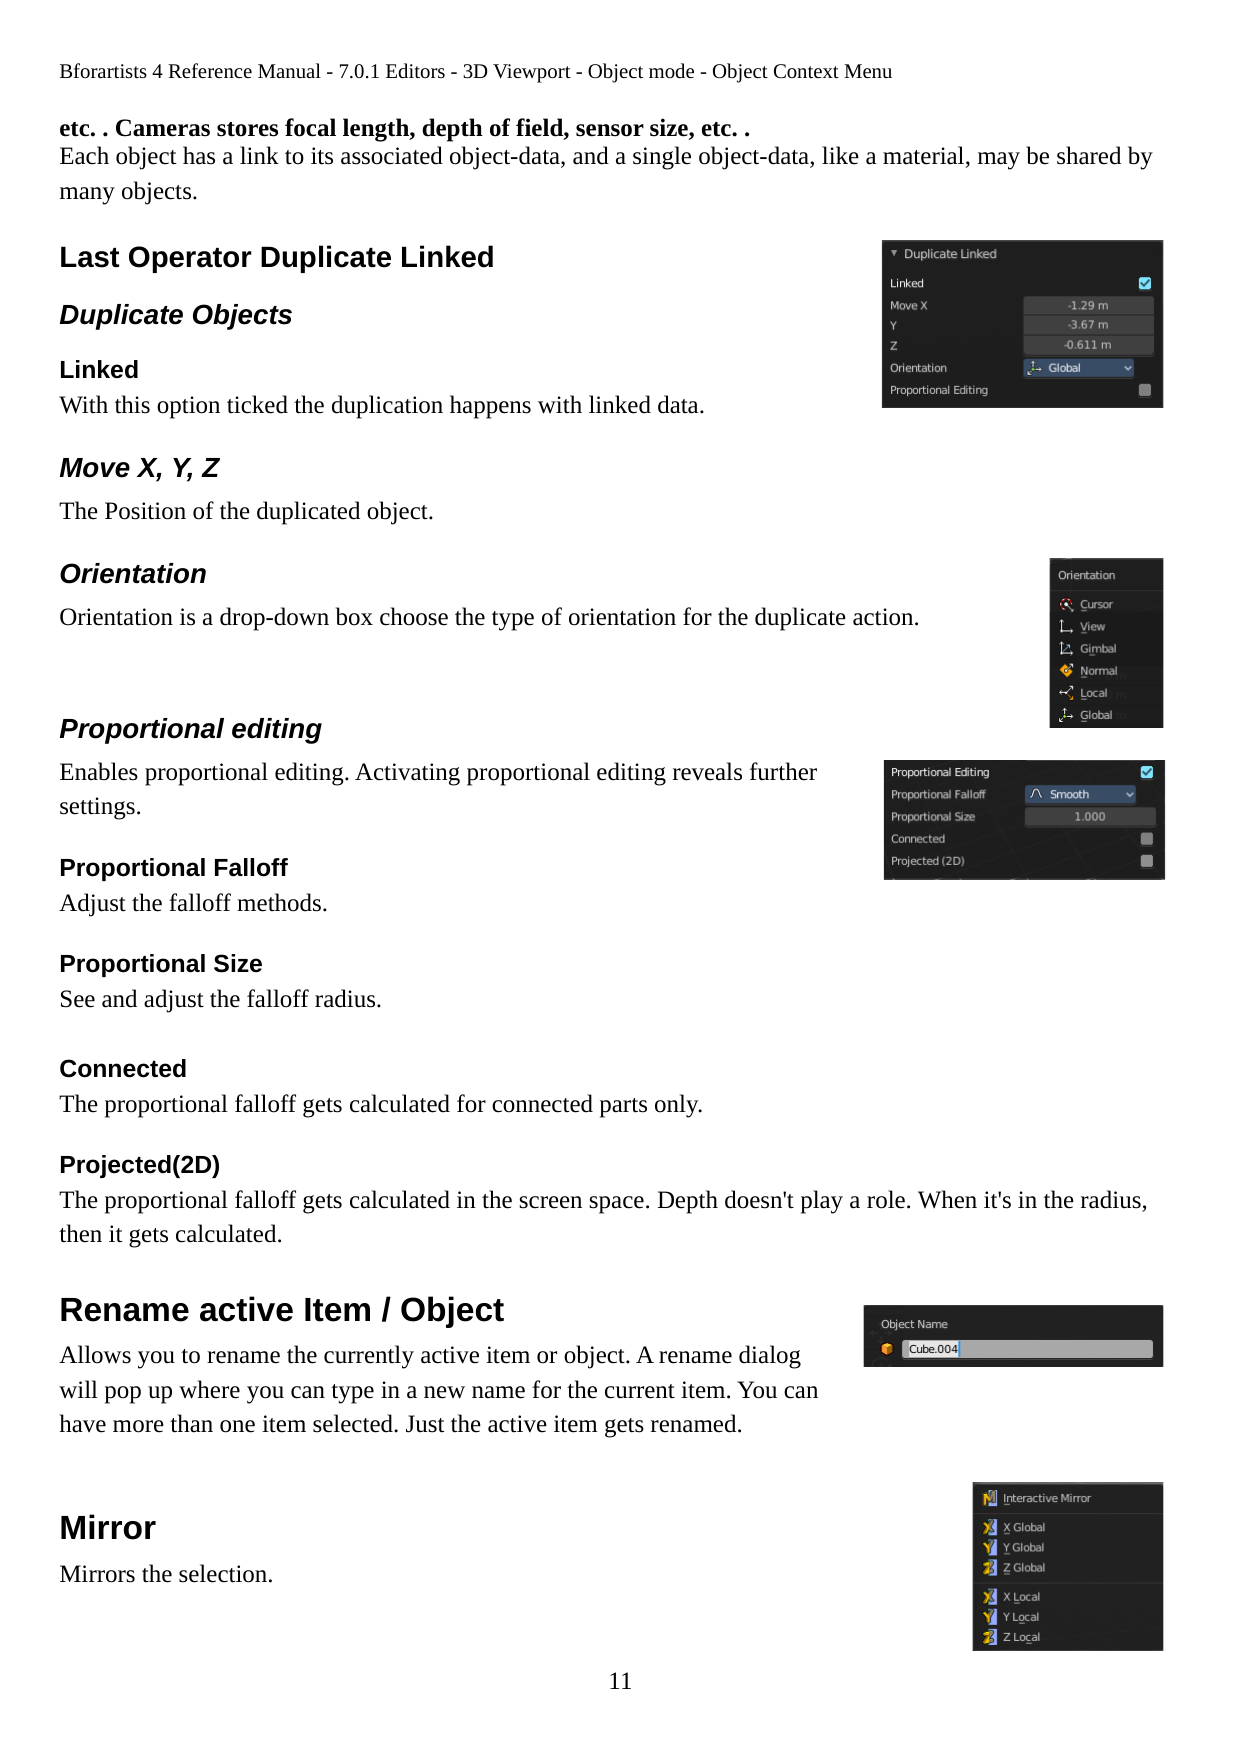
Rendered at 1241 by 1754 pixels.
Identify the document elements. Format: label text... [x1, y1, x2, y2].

subtitle Rename active Item / Object [59, 1289, 1181, 1328]
subtitle Orientation [59, 557, 1181, 589]
text Mirrors the selection. [59, 1559, 972, 1588]
text Adjust the falloff methods. [59, 888, 1181, 916]
subtitle [1164, 1508, 1181, 1547]
text Allows you to rename the currently active item or object. A rename dialog will pop up where you can type in a new name for the current item. You can have more than one item selected. Just the active item gets renamed. [59, 1341, 1181, 1438]
subtitle [1164, 298, 1181, 330]
text With this option ticked the duplication happens with linked data. [59, 390, 1181, 419]
picture [972, 1482, 1164, 1651]
text Enables proportional editing. Activating proportional editing reveals further settings. [59, 757, 1181, 820]
text Each object has a link to its associated object-data, and a single object-data, like a material, may be shared by many objects. [59, 141, 1181, 204]
picture [881, 240, 1164, 408]
subtitle [1164, 355, 1181, 384]
subtitle Duplicate Objects [59, 298, 881, 330]
text The proportional falloff gets calculated for connected parts only. [59, 1089, 1181, 1117]
subtitle Linked [59, 355, 881, 384]
text [1164, 1559, 1181, 1588]
subtitle Proportional editing [59, 712, 1181, 744]
subtitle Last Operator Duplicate Linked [59, 239, 1181, 273]
text The proportional falloff gets calculated in the screen space. Depth doesn't play a role. When it's in the radius, then it gets calculated. [59, 1185, 1181, 1248]
text See and adjust the falloff radius. [59, 984, 1181, 1013]
picture [883, 760, 1166, 880]
subtitle Connected [59, 1054, 1181, 1082]
subtitle etc. . Cameras stores focal length, depth of field, sensor size, etc. . [59, 113, 1181, 141]
subtitle Mirror [59, 1508, 972, 1547]
subtitle Move X, Y, Z [59, 451, 1181, 483]
subtitle Proportional Falloff [59, 853, 1181, 881]
picture [863, 1305, 1164, 1367]
text Orientation is a drop-down box choose the type of orientation for the duplicate action. [59, 602, 1049, 631]
picture [1049, 558, 1164, 728]
subtitle Proportional Size [59, 949, 1181, 978]
subtitle Projected(2D) [59, 1150, 1181, 1179]
text The Position of the duplicated object. [59, 496, 1181, 524]
